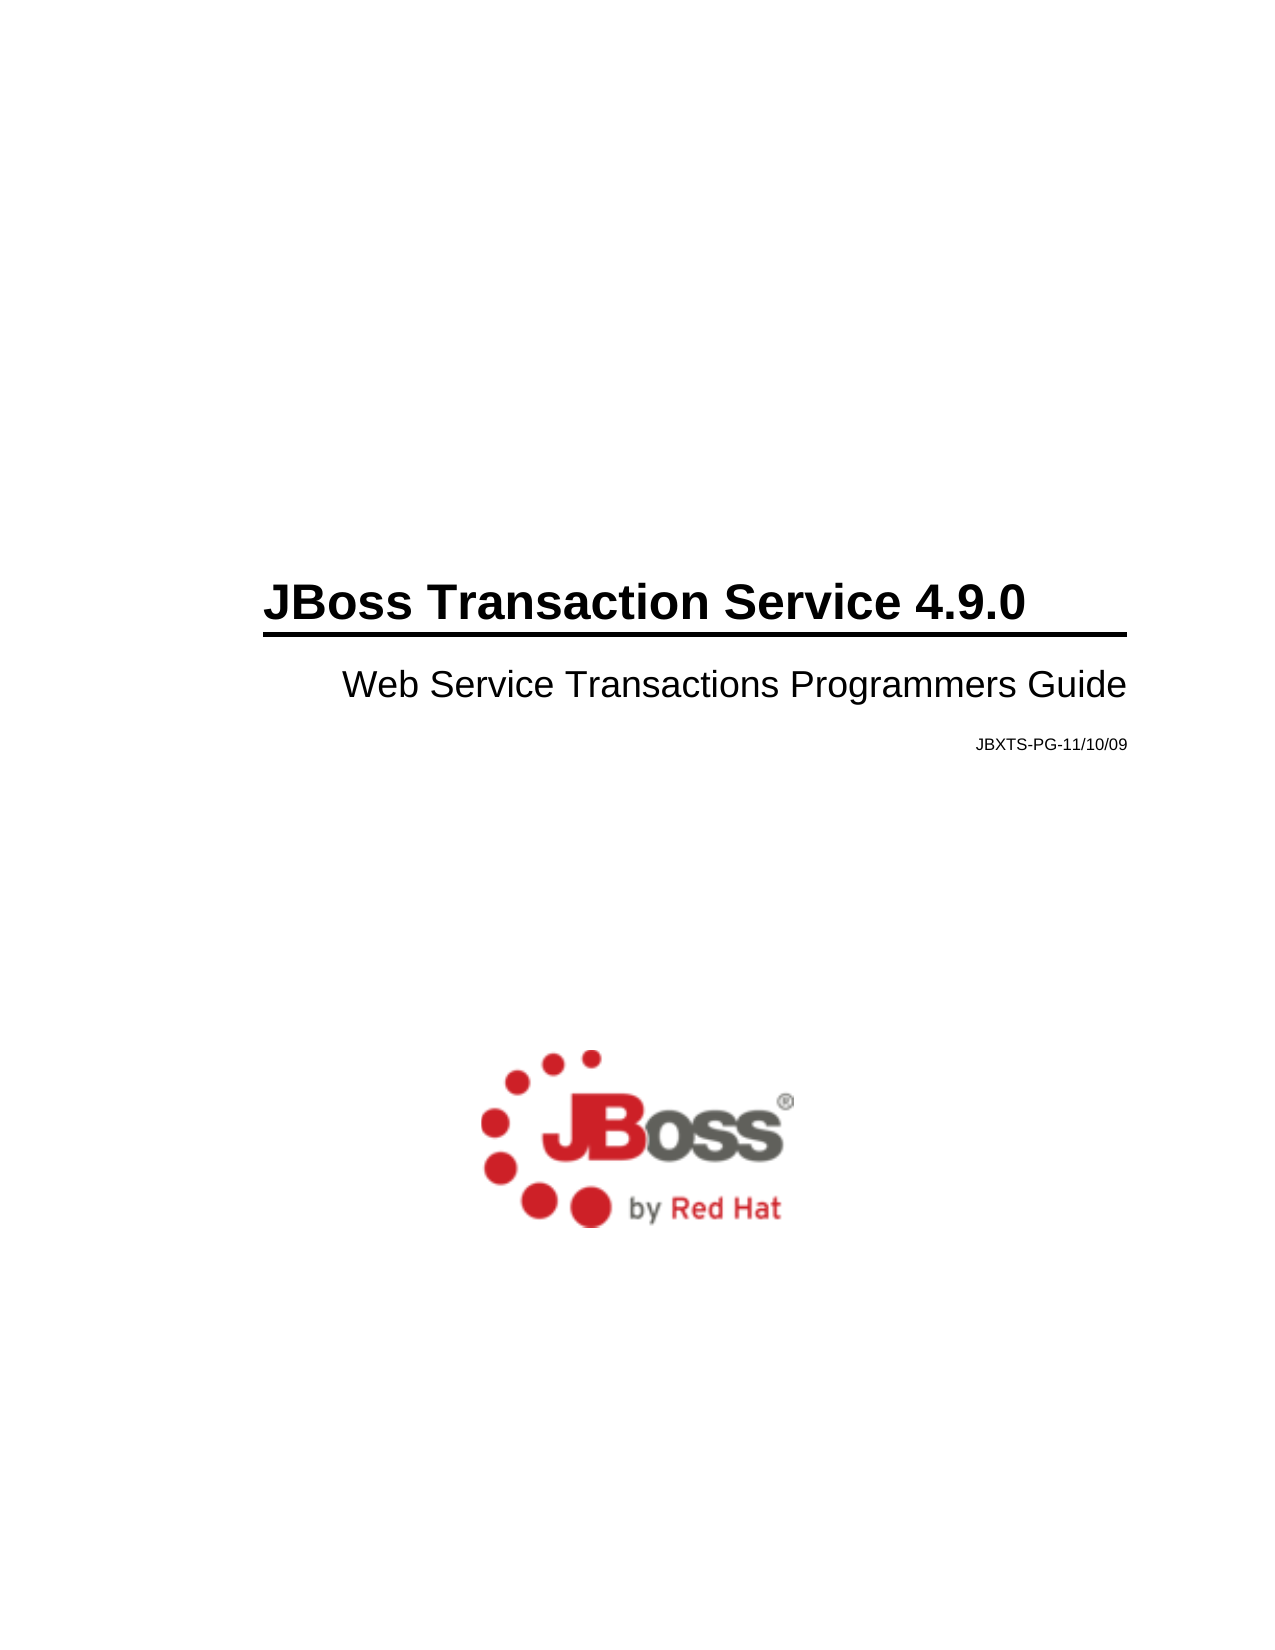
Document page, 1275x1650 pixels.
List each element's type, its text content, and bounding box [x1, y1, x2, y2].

title JBoss Transaction Service 4.9.0 [263, 573, 1127, 632]
picture [481, 1050, 794, 1228]
text JBXTS-PG-11/10/09 [263, 735, 1127, 754]
subtitle Web Service Transactions Programmers Guide [263, 662, 1127, 706]
